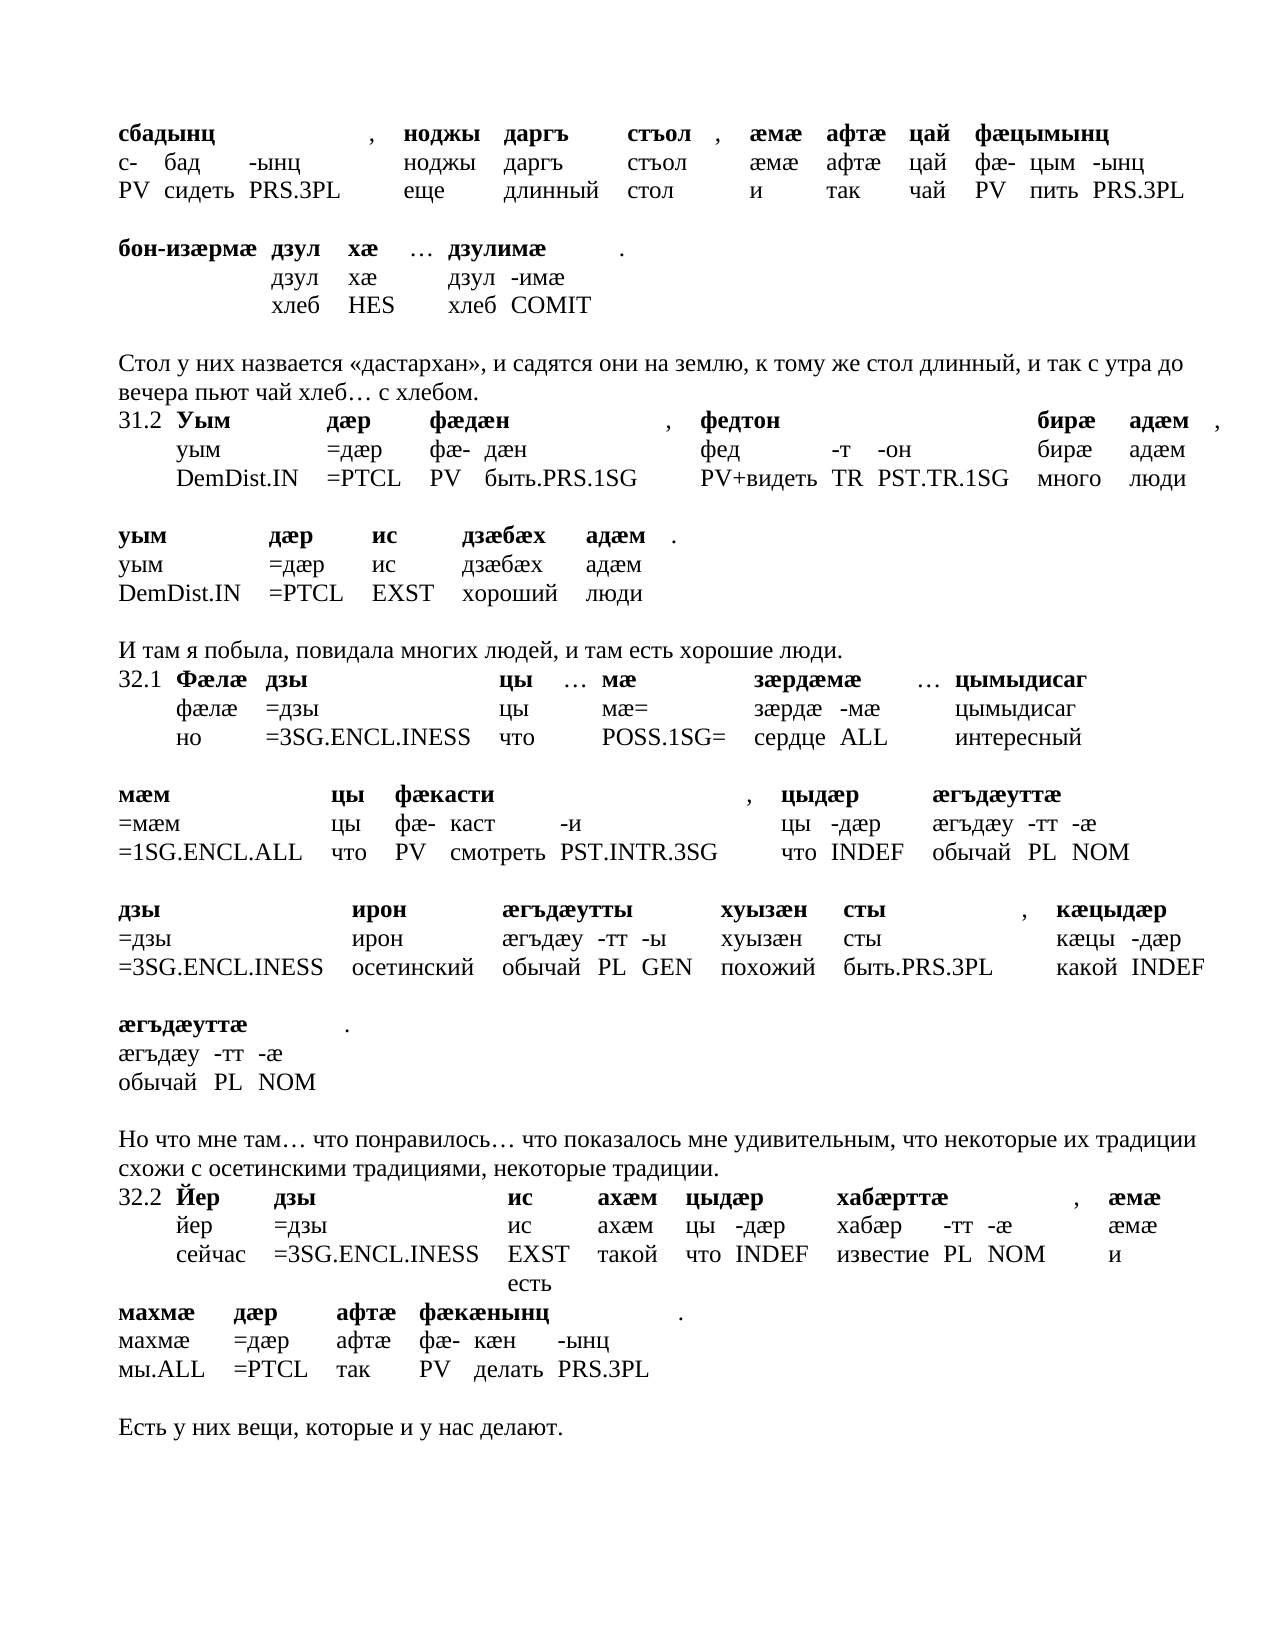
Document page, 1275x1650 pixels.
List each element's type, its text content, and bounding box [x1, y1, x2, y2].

text 31.2 [118, 406, 162, 434]
text делать [474, 1354, 544, 1383]
text =3SG.ENCL.INESS [274, 1239, 480, 1268]
text фæ- [419, 1326, 460, 1354]
text , [1214, 406, 1235, 434]
text что [499, 722, 535, 751]
text -он [877, 434, 1009, 463]
text обычай [118, 1067, 200, 1096]
text ахæм [597, 1211, 658, 1239]
text EXST [507, 1239, 570, 1268]
text DemDist.IN [118, 578, 241, 607]
text смотреть [450, 837, 546, 866]
text цай [909, 118, 961, 147]
text -мæ [839, 693, 888, 722]
text обычай [932, 837, 1014, 866]
text … [563, 664, 588, 693]
text есть [507, 1268, 584, 1297]
text æмæ [749, 118, 812, 147]
text мы.ALL [118, 1354, 206, 1383]
text ис [372, 521, 448, 549]
text мæ= [602, 693, 726, 722]
text æгъдæу [118, 1038, 200, 1067]
text кæцы [1056, 923, 1117, 952]
text сты [843, 894, 1008, 923]
text =PTCL [269, 578, 344, 607]
text адæм [586, 521, 657, 549]
text цы [685, 1211, 721, 1239]
text -имæ [511, 262, 591, 291]
text фæкæнынц [419, 1297, 664, 1326]
text бон-изæрмæ [118, 233, 257, 262]
text цы [331, 808, 367, 837]
text INDEF [1131, 952, 1205, 981]
text -ынц [248, 147, 341, 176]
text =дзы [265, 693, 471, 722]
text фæ- [974, 147, 1016, 176]
text стъол [627, 118, 701, 147]
text , [665, 406, 686, 434]
text адæм [586, 549, 643, 578]
text афтæ [826, 147, 881, 176]
text дзы [265, 664, 485, 693]
text =3SG.ENCL.INESS [118, 952, 324, 981]
text ирон [352, 923, 474, 952]
text дæн [484, 434, 638, 463]
text даргъ [504, 118, 613, 147]
text каст [450, 808, 546, 837]
text стол [627, 176, 687, 204]
text æгъдæу [932, 808, 1014, 837]
text =PTCL [233, 1354, 309, 1383]
text Но что мне там… что понравилось… что показалось мне удивительным, что некоторые их традиции схожи с осетинскими традициями, некоторые традиции. [118, 1124, 1249, 1182]
text ахæм [597, 1182, 672, 1211]
text -тт [1028, 808, 1058, 837]
text махмæ [118, 1326, 206, 1354]
text . [619, 233, 640, 262]
text афтæ [336, 1326, 391, 1354]
text … [916, 664, 941, 693]
text что [781, 837, 817, 866]
text хлеб [448, 291, 497, 319]
text PL [1028, 837, 1058, 866]
text быть.PRS.1SG [484, 463, 638, 492]
text дзæбæх [462, 521, 572, 549]
text , [746, 779, 767, 808]
text -и [560, 808, 718, 837]
text PRS.3PL [557, 1354, 650, 1383]
text еще [403, 176, 476, 204]
text дæр [326, 406, 416, 434]
text -тт [214, 1038, 244, 1067]
text бирæ [1037, 434, 1102, 463]
text =1SG.ENCL.ALL [118, 837, 303, 866]
text цы [499, 664, 549, 693]
text POSS.1SG= [602, 722, 726, 751]
text уым [118, 521, 255, 549]
text фæ- [394, 808, 436, 837]
text , [1073, 1182, 1094, 1211]
text фæцымынц [974, 118, 1199, 147]
text фæ- [429, 434, 471, 463]
text дзул [448, 262, 497, 291]
text PL [943, 1239, 973, 1268]
text люди [586, 578, 643, 607]
text -ынц [557, 1326, 650, 1354]
text =дзы [118, 923, 324, 952]
text сбадынц [118, 118, 355, 147]
text йер [176, 1211, 246, 1239]
text быть.PRS.3PL [843, 952, 994, 981]
text Фæлæ [176, 664, 252, 693]
text так [826, 176, 881, 204]
text TR [831, 463, 863, 492]
text цымыдисаг [955, 664, 1096, 693]
text дæр [269, 521, 358, 549]
text =дæр [326, 434, 402, 463]
text NOM [987, 1239, 1046, 1268]
text фæкасти [394, 779, 732, 808]
text PV+видеть [700, 463, 818, 492]
text цыдæр [685, 1182, 823, 1211]
text PST.INTR.3SG [560, 837, 718, 866]
text фæлæ [176, 693, 238, 722]
text и [1108, 1239, 1157, 1268]
text NOM [1072, 837, 1130, 866]
text =дæр [233, 1326, 309, 1354]
text известие [837, 1239, 929, 1268]
text махмæ [118, 1297, 219, 1326]
text HES [348, 291, 395, 319]
text PRS.3PL [248, 176, 341, 204]
text -æ [1072, 808, 1130, 837]
text хуызæн [721, 923, 816, 952]
text -т [831, 434, 863, 463]
text хæ [348, 262, 377, 291]
text адæм [1129, 434, 1187, 463]
text цы [499, 693, 535, 722]
text æгъдæуттæ [118, 1009, 330, 1038]
text æмæ [749, 147, 799, 176]
text -дæр [735, 1211, 809, 1239]
text афтæ [336, 1297, 405, 1326]
text что [331, 837, 367, 866]
text такой [597, 1239, 658, 1268]
text дæр [233, 1297, 322, 1326]
text цы [331, 779, 381, 808]
text зæрдæ [754, 693, 826, 722]
text хабæр [837, 1211, 929, 1239]
text Стол у них назвается «дастархан», и садятся они на землю, к тому же стол длинный, и так с утра до вечера пьют чай хлеб… с хлебом. [118, 348, 1249, 406]
text =мæм [118, 808, 303, 837]
text и [749, 176, 799, 204]
text дзы [118, 894, 338, 923]
text федтон [700, 406, 1023, 434]
text . [678, 1297, 699, 1326]
text PV [118, 176, 150, 204]
text хуызæн [721, 894, 829, 923]
text похожий [721, 952, 816, 981]
text осетинский [352, 952, 474, 981]
text PV [974, 176, 1016, 204]
text даргъ [504, 147, 599, 176]
text NOM [258, 1067, 316, 1096]
text , [1021, 894, 1042, 923]
text æгъдæутты [502, 894, 707, 923]
text =дæр [269, 549, 344, 578]
text -æ [258, 1038, 316, 1067]
text PST.TR.1SG [877, 463, 1009, 492]
text =3SG.ENCL.INESS [265, 722, 471, 751]
text ис [372, 549, 434, 578]
text пить [1029, 176, 1079, 204]
text , [368, 118, 389, 147]
text дзы [274, 1182, 493, 1211]
text сты [843, 923, 994, 952]
text ис [507, 1182, 584, 1211]
text стъол [627, 147, 687, 176]
text , [714, 118, 736, 147]
text -дæр [831, 808, 904, 837]
text цай [909, 147, 947, 176]
text длинный [504, 176, 599, 204]
text хлеб [271, 291, 320, 319]
text зæрдæмæ [754, 664, 902, 693]
text ис [507, 1211, 570, 1239]
text мæм [118, 779, 317, 808]
text . [671, 521, 692, 549]
text INDEF [735, 1239, 809, 1268]
text афтæ [826, 118, 895, 147]
text æгъдæуттæ [932, 779, 1144, 808]
text дзул [271, 262, 320, 291]
text ноджы [403, 147, 476, 176]
text PV [429, 463, 471, 492]
text цы [781, 808, 817, 837]
text цым [1029, 147, 1079, 176]
text Уым [176, 406, 313, 434]
text -тт [597, 923, 628, 952]
text бирæ [1037, 406, 1115, 434]
text фед [700, 434, 818, 463]
text фæдæн [429, 406, 652, 434]
text сейчас [176, 1239, 246, 1268]
text 32.2 [118, 1182, 162, 1211]
text уым [118, 549, 241, 578]
text -æ [987, 1211, 1046, 1239]
text æмæ [1108, 1211, 1157, 1239]
text =PTCL [326, 463, 402, 492]
text -ынц [1092, 147, 1185, 176]
text =дзы [274, 1211, 480, 1239]
text ноджы [403, 118, 490, 147]
text чай [909, 176, 947, 204]
text INDEF [831, 837, 904, 866]
text GEN [641, 952, 693, 981]
text уым [176, 434, 299, 463]
text … [409, 233, 434, 262]
text PRS.3PL [1092, 176, 1185, 204]
text интересный [955, 722, 1082, 751]
text хороший [462, 578, 558, 607]
text кæн [474, 1326, 544, 1354]
text цымыдисаг [955, 693, 1082, 722]
text PV [419, 1354, 460, 1383]
text дзул [271, 233, 334, 262]
text ALL [839, 722, 888, 751]
text мæ [602, 664, 740, 693]
text дзæбæх [462, 549, 558, 578]
text сидеть [164, 176, 235, 204]
text люди [1129, 463, 1187, 492]
text какой [1056, 952, 1117, 981]
text PV [394, 837, 436, 866]
text ирон [352, 894, 488, 923]
text обычай [502, 952, 584, 981]
text æгъдæу [502, 923, 584, 952]
text хабæрттæ [837, 1182, 1059, 1211]
text хæ [348, 233, 395, 262]
text кæцыдæр [1056, 894, 1219, 923]
text 32.1 [118, 664, 162, 693]
text Йер [176, 1182, 260, 1211]
text так [336, 1354, 391, 1383]
text что [685, 1239, 721, 1268]
text сердце [754, 722, 826, 751]
text с- [118, 147, 150, 176]
text -тт [943, 1211, 973, 1239]
text PL [214, 1067, 244, 1096]
text DemDist.IN [176, 463, 299, 492]
text адæм [1129, 406, 1200, 434]
text много [1037, 463, 1102, 492]
text -ы [641, 923, 693, 952]
text COMIT [511, 291, 591, 319]
text EXST [372, 578, 434, 607]
text Есть у них вещи, которые и у нас делают. [118, 1412, 1249, 1441]
text . [344, 1009, 365, 1038]
text PL [597, 952, 628, 981]
text но [176, 722, 238, 751]
text цыдæр [781, 779, 918, 808]
text И там я побыла, повидала многих людей, и там есть хорошие люди. [118, 636, 1249, 664]
text бад [164, 147, 235, 176]
text -дæр [1131, 923, 1205, 952]
text æмæ [1108, 1182, 1171, 1211]
text дзулимæ [448, 233, 605, 262]
